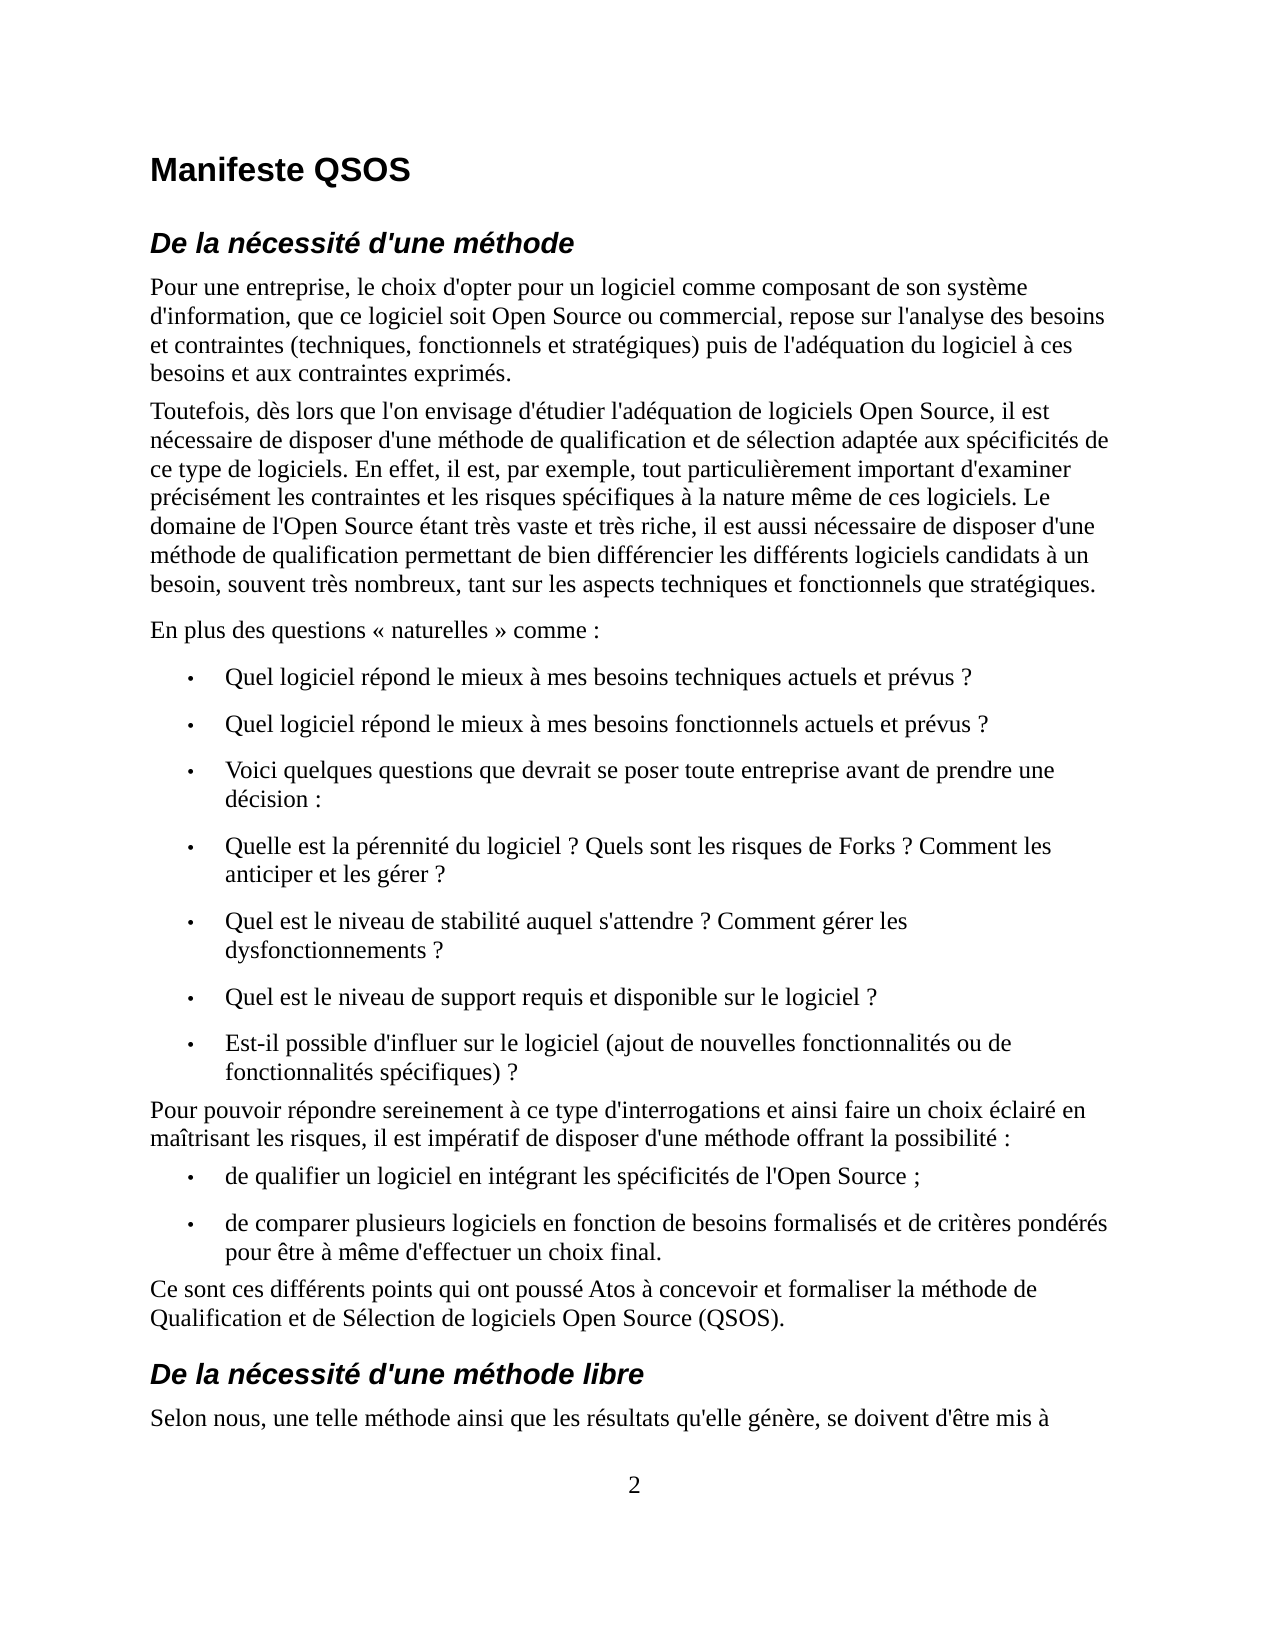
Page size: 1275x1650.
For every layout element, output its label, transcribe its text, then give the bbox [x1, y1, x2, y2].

text En plus des questions « naturelles » comme : [150, 615, 1125, 644]
text Pour pouvoir répondre sereinement à ce type d'interrogations et ainsi faire un choix éclairé en maîtrisant les risques, il est impératif de disposer d'une méthode offrant la possibilité : [150, 1095, 1125, 1152]
list Quel est le niveau de support requis et disponible sur le logiciel ? [187, 982, 1125, 1010]
subtitle Manifeste QSOS [150, 150, 1125, 189]
subtitle De la nécessité d'une méthode [150, 226, 1125, 260]
text Pour une entreprise, le choix d'opter pour un logiciel comme composant de son système d'information, que ce logiciel soit Open Source ou commercial, repose sur l'analyse des besoins et contraintes (techniques, fonctionnels et stratégiques) puis de l'adéquation du logiciel à ces besoins et aux contraintes exprimés. [150, 272, 1125, 387]
text Toutefois, dès lors que l'on envisage d'étudier l'adéquation de logiciels Open Source, il est nécessaire de disposer d'une méthode de qualification et de sélection adaptée aux spécificités de ce type de logiciels. En effet, il est, par exemple, tout particulièrement important d'examiner précisément les contraintes et les risques spécifiques à la nature même de ces logiciels. Le domaine de l'Open Source étant très vaste et très riche, il est aussi nécessaire de disposer d'une méthode de qualification permettant de bien différencier les différents logiciels candidats à un besoin, souvent très nombreux, tant sur les aspects techniques et fonctionnels que stratégiques. [150, 396, 1125, 597]
list de qualifier un logiciel en intégrant les spécificités de l'Open Source ; [187, 1161, 1125, 1190]
list Quel est le niveau de stabilité auquel s'attendre ? Comment gérer les dysfonctionnements ? [187, 906, 1125, 964]
text Ce sont ces différents points qui ont poussé Atos à concevoir et formaliser la méthode de Qualification et de Sélection de logiciels Open Source (QSOS). [150, 1274, 1125, 1332]
list Quelle est la pérennité du logiciel ? Quels sont les risques de Forks ? Comment les anticiper et les gérer ? [187, 831, 1125, 888]
list Quel logiciel répond le mieux à mes besoins fonctionnels actuels et prévus ? [187, 709, 1125, 737]
text Selon nous, une telle méthode ainsi que les résultats qu'elle génère, se doivent d'être mis à [150, 1403, 1125, 1432]
list Est-il possible d'influer sur le logiciel (ajout de nouvelles fonctionnalités ou de fonctionnalités spécifiques) ? [187, 1028, 1125, 1086]
list Voici quelques questions que devrait se poser toute entreprise avant de prendre une décision : [187, 755, 1125, 813]
list Quel logiciel répond le mieux à mes besoins techniques actuels et prévus ? [187, 662, 1125, 691]
list de comparer plusieurs logiciels en fonction de besoins formalisés et de critères pondérés pour être à même d'effectuer un choix final. [187, 1208, 1125, 1265]
subtitle De la nécessité d'une méthode libre [150, 1357, 1125, 1390]
